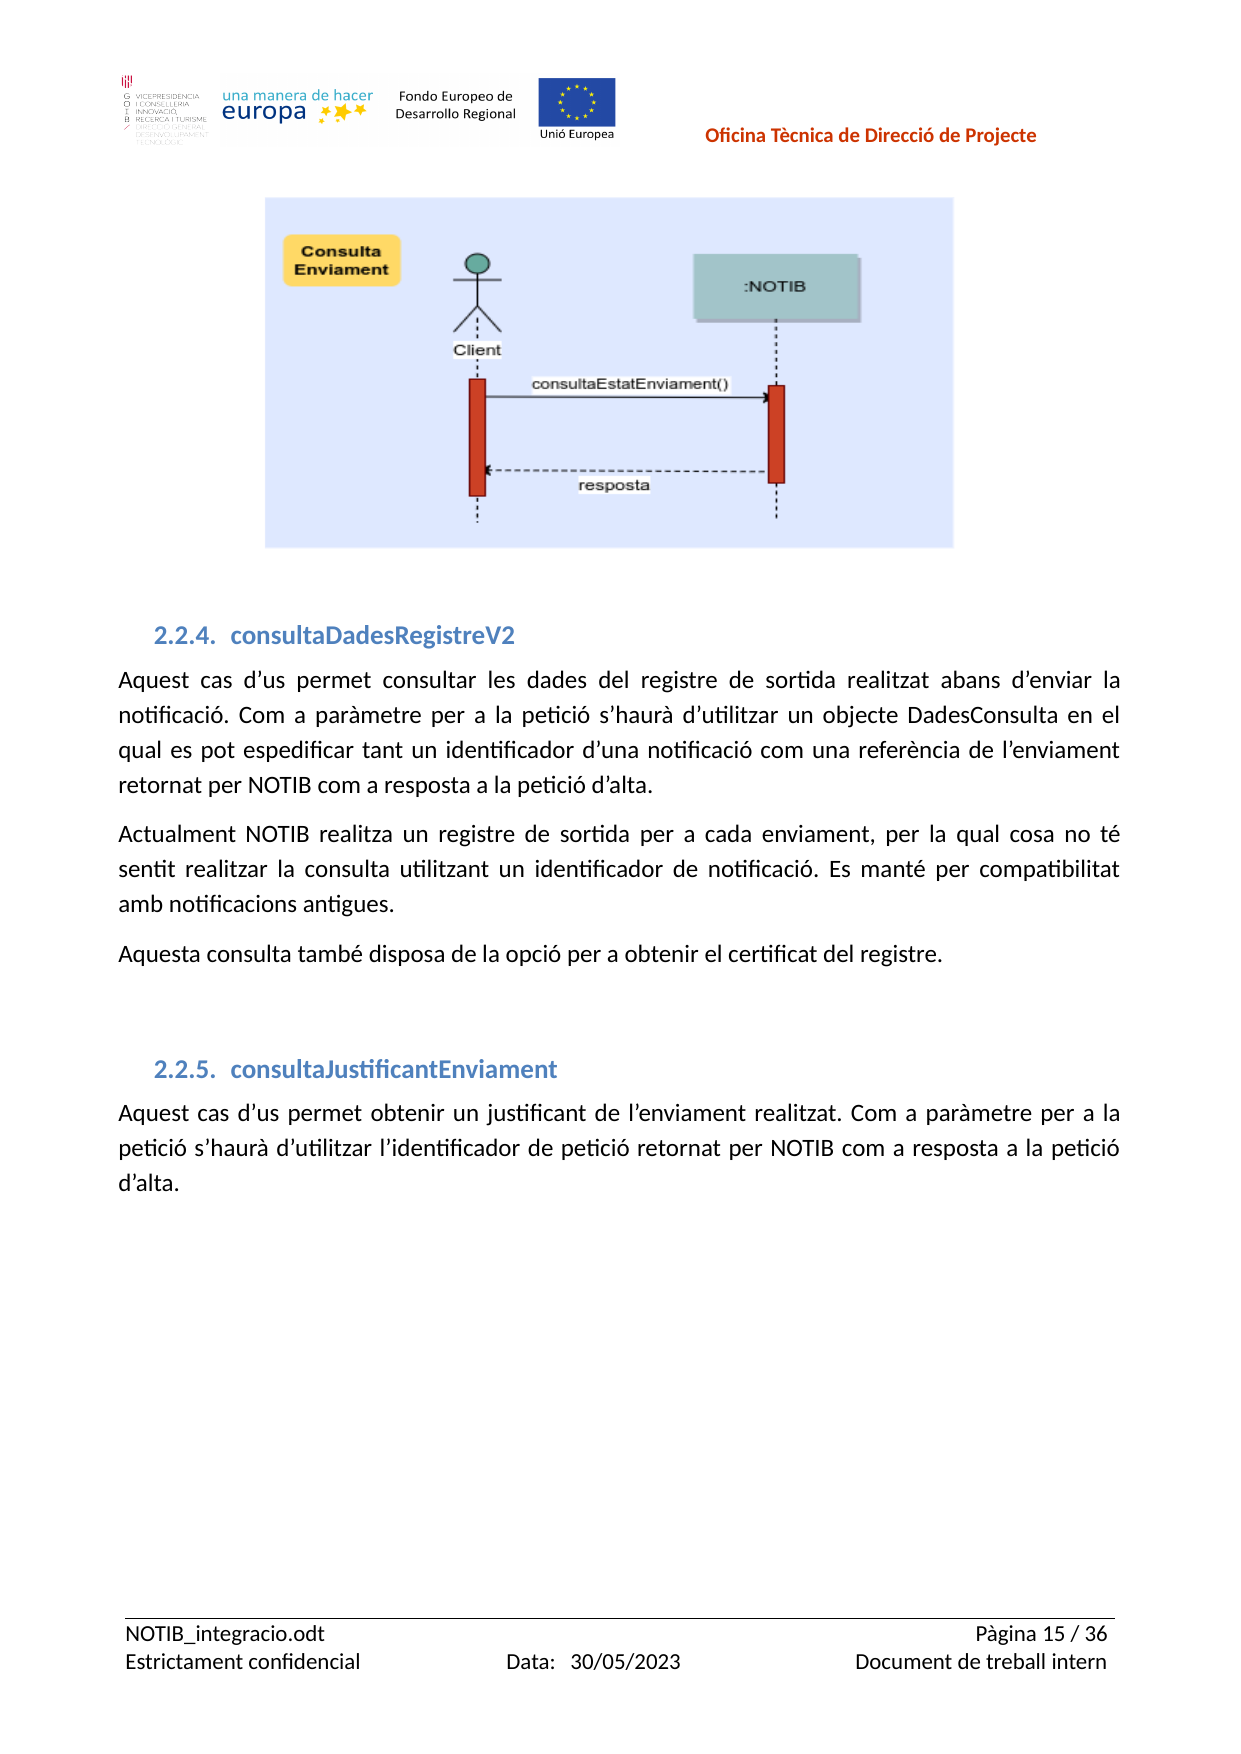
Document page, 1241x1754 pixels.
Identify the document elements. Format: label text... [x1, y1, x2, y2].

picture [118, 73, 213, 147]
picture [264, 197, 956, 550]
text Actualment NOTIB realitza un registre de sortida per a cada enviament, per la qual cosa no té sentit realitzar la consulta utilitzant un identificador de notificació. Es manté per compatibilitat amb notificacions antigues. [118, 819, 1122, 919]
text Aquest cas d’us permet consultar les dades del registre de sortida realitzat abans d’enviar la notificació. Com a paràmetre per a la petició s’haurà d’utilitzar un objecte DadesConsulta en el qual es pot espedificar tant un identificador d’una notificació com una referència de l’enviament retornat per NOTIB com a resposta a la petició d’alta. [118, 664, 1122, 799]
subtitle consultaDadesRegistreV2 [153, 618, 1122, 652]
picture [219, 73, 621, 147]
subtitle consultaJustificantEnviament [153, 1052, 1122, 1085]
text Aquesta consulta també disposa de la opció per a obtenir el certificat del registre. [118, 938, 1122, 969]
text Aquest cas d’us permet obtenir un justificant de l’enviament realitzat. Com a paràmetre per a la petició s’haurà d’utilitzar l’identificador de petició retornat per NOTIB com a resposta a la petició d’alta. [118, 1097, 1122, 1198]
